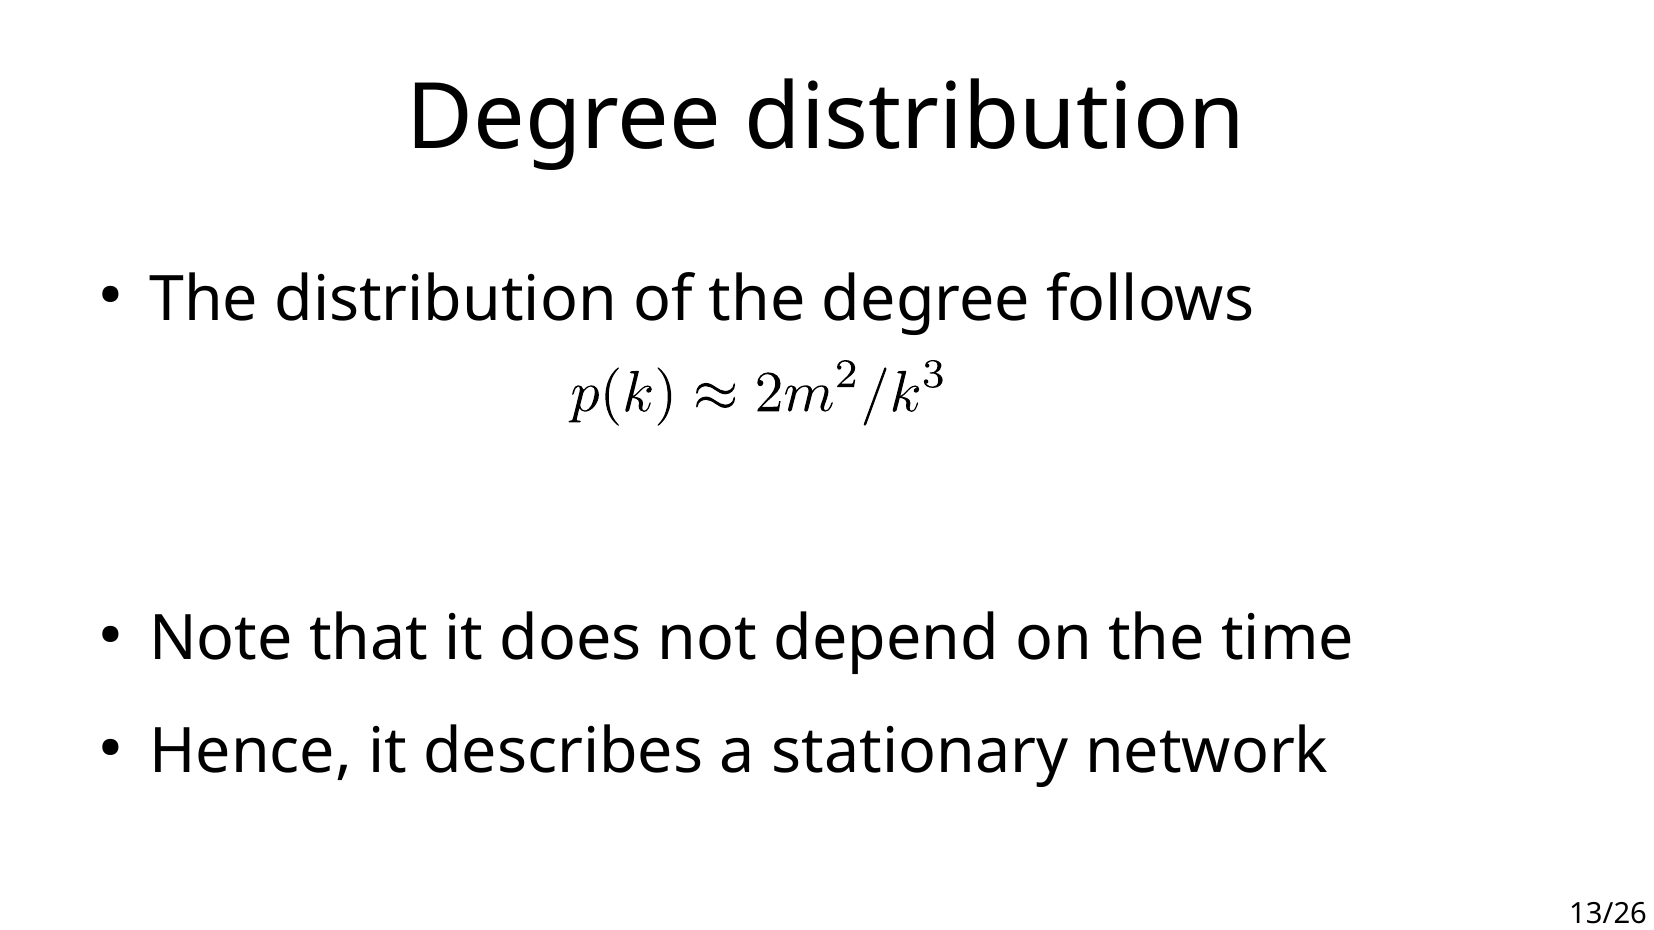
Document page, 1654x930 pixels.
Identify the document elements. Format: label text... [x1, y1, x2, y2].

list The distribution of the degree follows Note that it does not depend on the time Hence, it describes a stationary network [82, 252, 1571, 793]
text_box [568, 359, 946, 426]
title Degree distribution [82, 1, 1571, 225]
